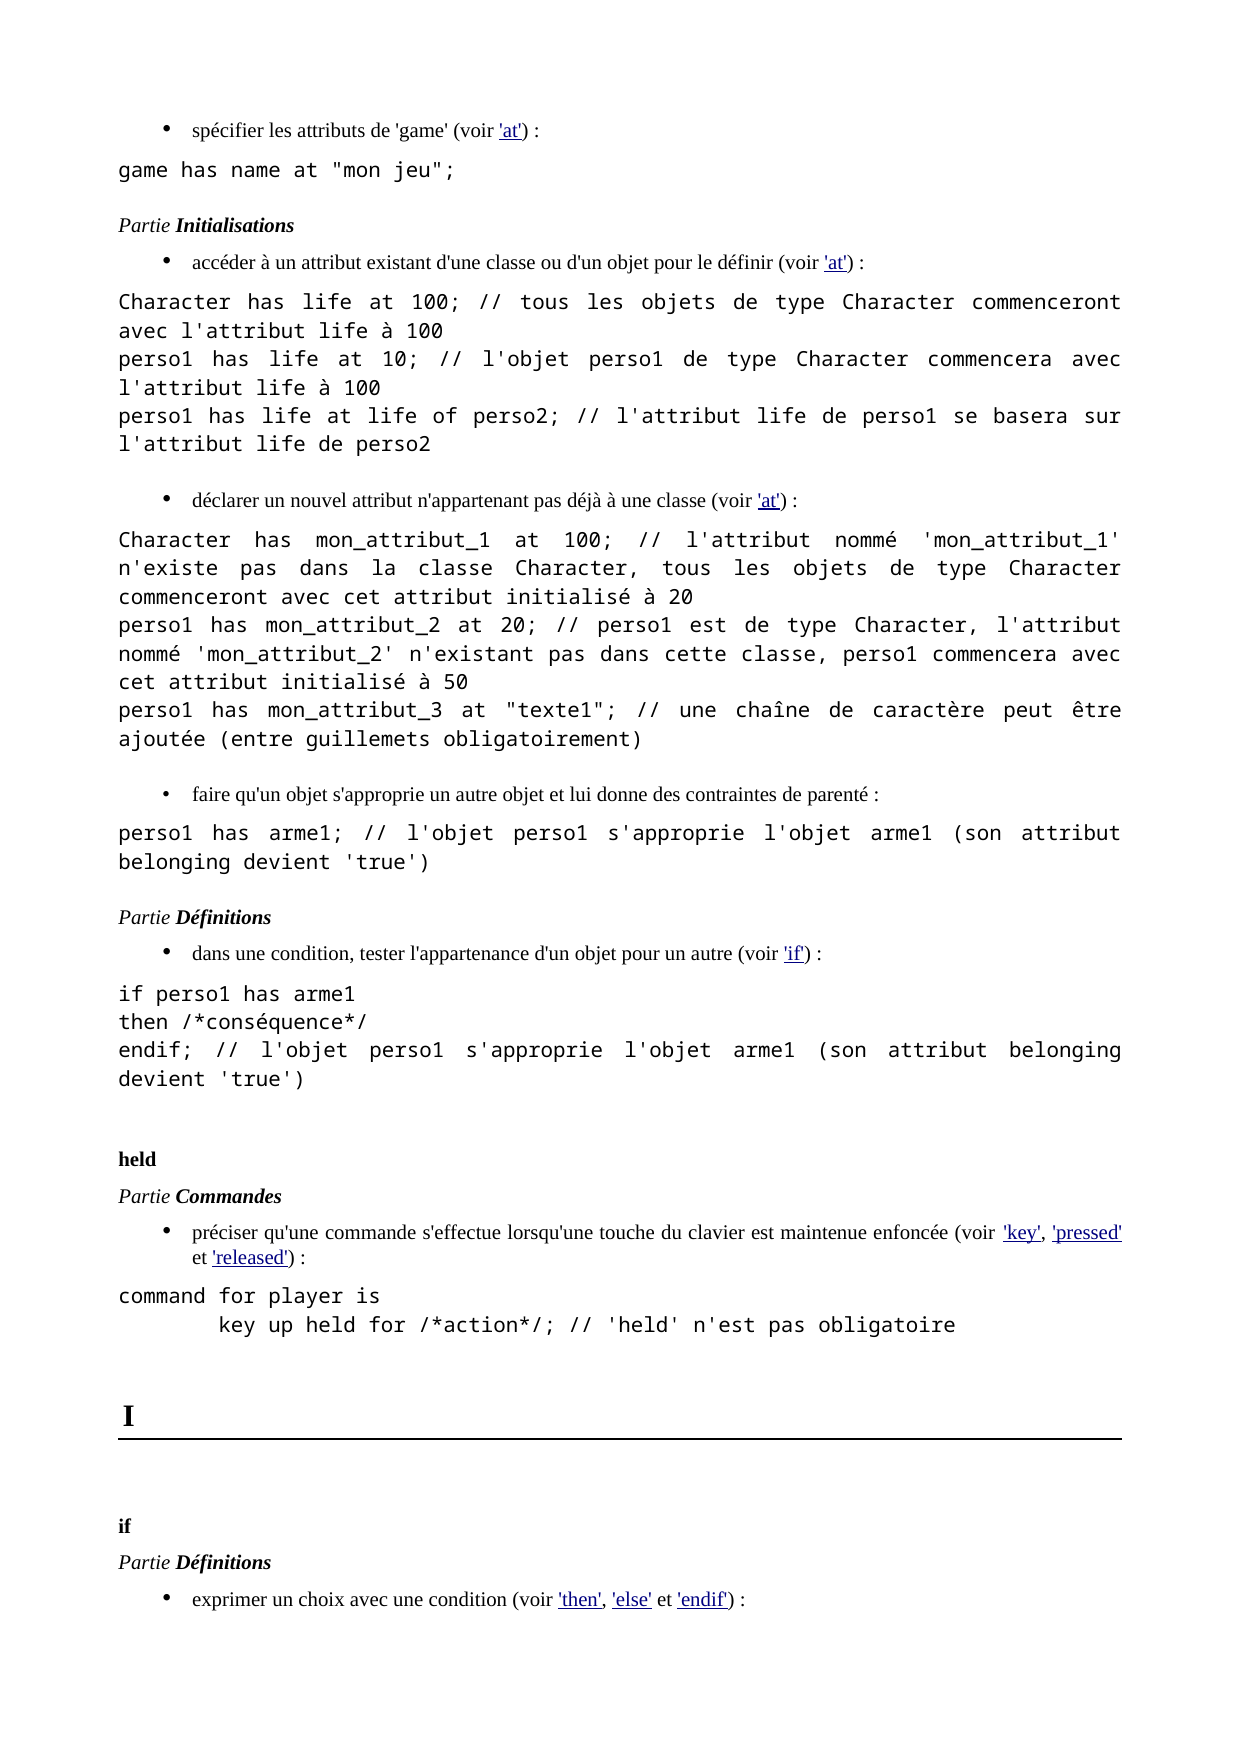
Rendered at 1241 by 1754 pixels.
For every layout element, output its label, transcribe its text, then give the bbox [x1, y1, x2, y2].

text perso1 has arme1; // l'objet perso1 s'approprie l'objet arme1 (son attribut belonging devient 'true') [118, 818, 1122, 875]
text Character has mon_attribut_1 at 100; // l'attribut nommé 'mon_attribut_1' n'existe pas dans la classe Character, tous les objets de type Character commenceront avec cet attribut initialisé à 20 [118, 525, 1122, 610]
text Partie Définitions [118, 1550, 1122, 1574]
text key up held for /*action*/; // 'held' n'est pas obligatoire [118, 1310, 1122, 1338]
list accéder à un attribut existant d'une classe ou d'un objet pour le définir (voir 'at') : [162, 250, 1122, 275]
text game has name at "mon jeu"; [118, 156, 1122, 184]
subtitle held [118, 1147, 1122, 1171]
text Partie Définitions [118, 905, 1122, 929]
text Partie Commandes [118, 1183, 1122, 1208]
text perso1 has life at 10; // l'objet perso1 de type Character commencera avec l'attribut life à 100 [118, 344, 1122, 401]
text Partie Initialisations [118, 213, 1122, 237]
list exprimer un choix avec une condition (voir 'then', 'else' et 'endif') : [162, 1587, 1122, 1612]
text Character has life at 100; // tous les objets de type Character commenceront avec l'attribut life à 100 [118, 287, 1122, 344]
text perso1 has mon_attribut_2 at 20; // perso1 est de type Character, l'attribut nommé 'mon_attribut_2' n'existant pas dans cette classe, perso1 commencera avec cet attribut initialisé à 50 [118, 610, 1122, 696]
list faire qu'un objet s'approprie un autre objet et lui donne des contraintes de parenté : [162, 782, 1122, 806]
text command for player is [118, 1282, 1122, 1310]
text perso1 has life at life of perso2; // l'attribut life de perso1 se basera sur l'attribut life de perso2 [118, 401, 1122, 458]
text endif; // l'objet perso1 s'approprie l'objet arme1 (son attribut belonging devient 'true') [118, 1036, 1122, 1092]
subtitle if [118, 1514, 1122, 1538]
text then /*conséquence*/ [118, 1007, 1122, 1036]
subtitle I [118, 1393, 1122, 1438]
text perso1 has mon_attribut_3 at "texte1"; // une chaîne de caractère peut être ajoutée (entre guillemets obligatoirement) [118, 696, 1122, 752]
list déclarer un nouvel attribut n'appartenant pas déjà à une classe (voir 'at') : [162, 487, 1122, 512]
list dans une condition, tester l'appartenance d'un objet pour un autre (voir 'if') : [162, 941, 1122, 966]
list spécifier les attributs de 'game' (voir 'at') : [162, 118, 1122, 143]
list préciser qu'une commande s'effectue lorsqu'une touche du clavier est maintenue enfoncée (voir 'key', 'pressed' et 'released') : [162, 1220, 1122, 1269]
text if perso1 has arme1 [118, 979, 1122, 1007]
